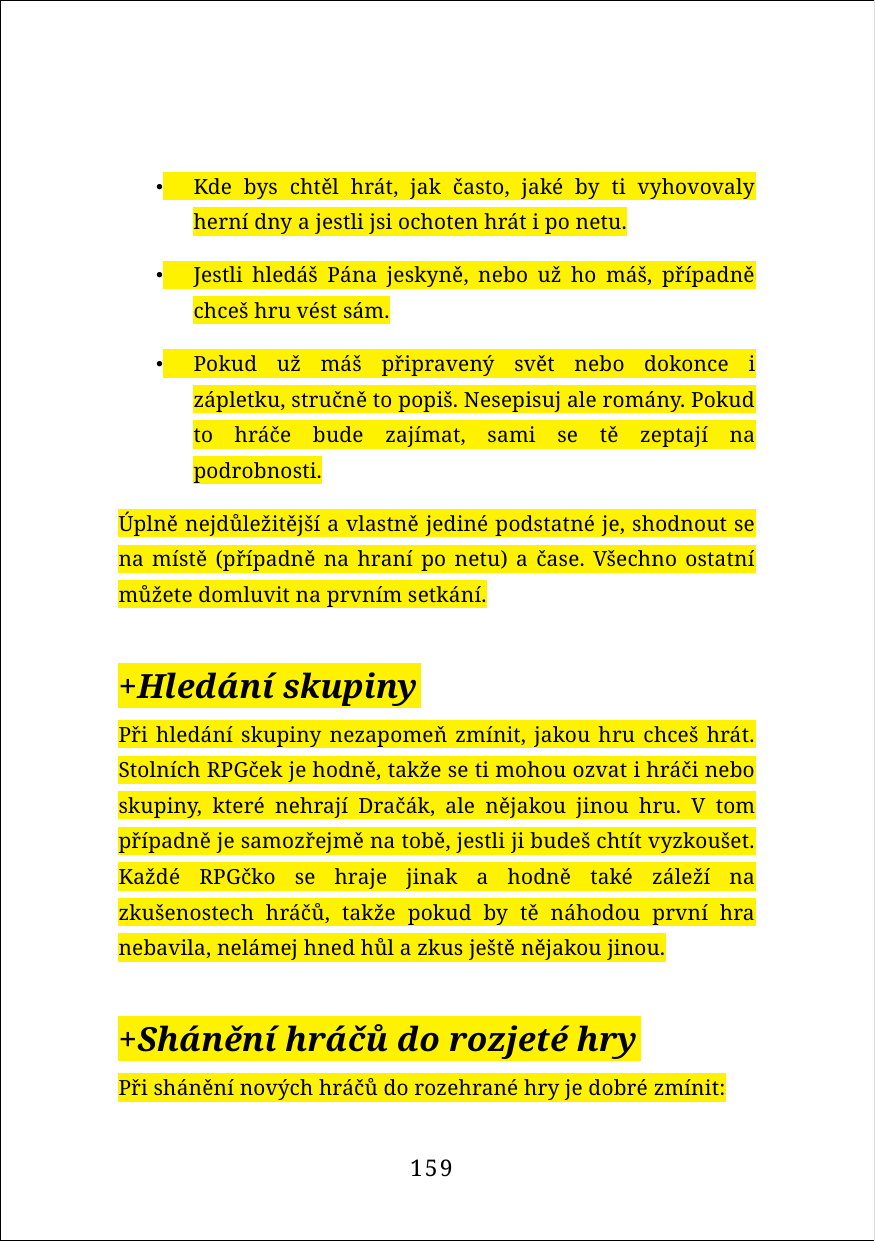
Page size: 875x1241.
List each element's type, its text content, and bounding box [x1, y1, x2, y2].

subtitle +Shánění hráčů do rozjeté hry [118, 1016, 756, 1061]
list Jestli hledáš Pána jeskyně, nebo už ho máš, případně chceš hru vést sám. [156, 261, 756, 324]
list Pokud už máš připravený svět nebo dokonce i zápletku, stručně to popiš. Nesepisuj ale romány. Pokud to hráče bude zajímat, sami se tě zeptají na podrobnosti. [156, 349, 756, 484]
text Při shánění nových hráčů do rozehrané hry je dobré zmínit: [118, 1073, 756, 1102]
text Úplně nejdůležitější a vlastně jediné podstatné je, shodnout se na místě (případně na hraní po netu) a čase. Všechno ostatní můžete domluvit na prvním setkání. [118, 509, 756, 608]
subtitle +Hledání skupiny [118, 663, 756, 708]
text Při hledání skupiny nezapomeň zmínit, jakou hru chceš hrát. Stolních RPGček je hodně, takže se ti mohou ozvat i hráči nebo skupiny, které nehrají Dračák, ale nějakou jinou hru. V tom případně je samozřejmě na tobě, jestli ji budeš chtít vyzkoušet. Každé RPGčko se hraje jinak a hodně také záleží na zkušenostech hráčů, takže pokud by tě náhodou první hra nebavila, nelámej hned hůl a zkus ještě nějakou jinou. [118, 720, 756, 962]
list Kde bys chtěl hrát, jak často, jaké by ti vyhovovaly herní dny a jestli jsi ochoten hrát i po netu. [156, 172, 756, 236]
